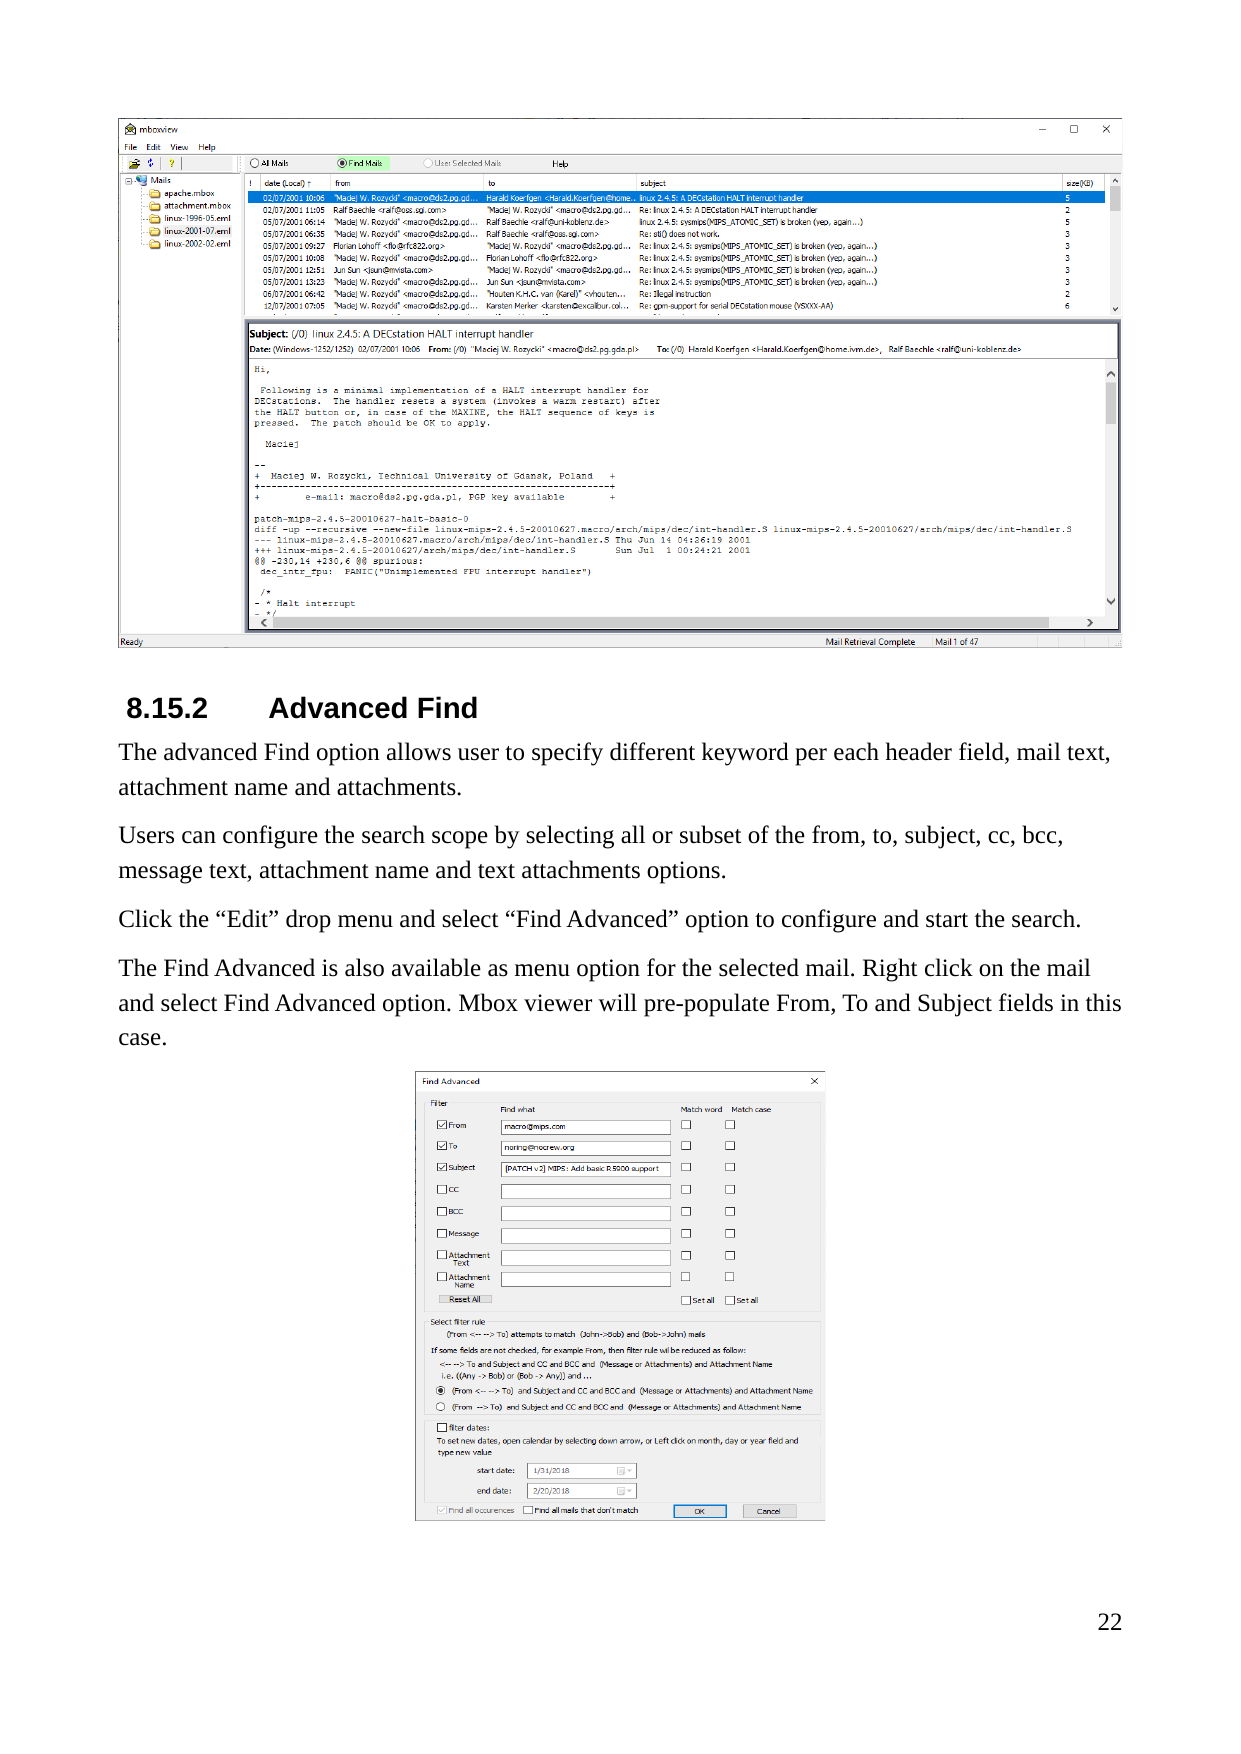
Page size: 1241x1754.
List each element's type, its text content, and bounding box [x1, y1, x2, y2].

text The advanced Find option allows user to specify different keyword per each header field, mail text, attachment name and attachments. [118, 737, 1122, 800]
text The Find Advanced is also available as menu option for the selected mail. Right click on the mail and select Find Advanced option. Mbox viewer will pre-populate From, To and Subject fields in this case. [118, 953, 1122, 1051]
picture [118, 118, 1123, 648]
text Click the “Edit” drop menu and select “Find Advanced” option to configure and start the search. [118, 904, 1122, 933]
text Users can configure the search scope by selecting all or subset of the from, to, subject, cc, bcc, message text, attachment name and text attachments options. [118, 821, 1122, 884]
picture [415, 1071, 826, 1521]
subtitle Advanced Find [118, 691, 1122, 724]
